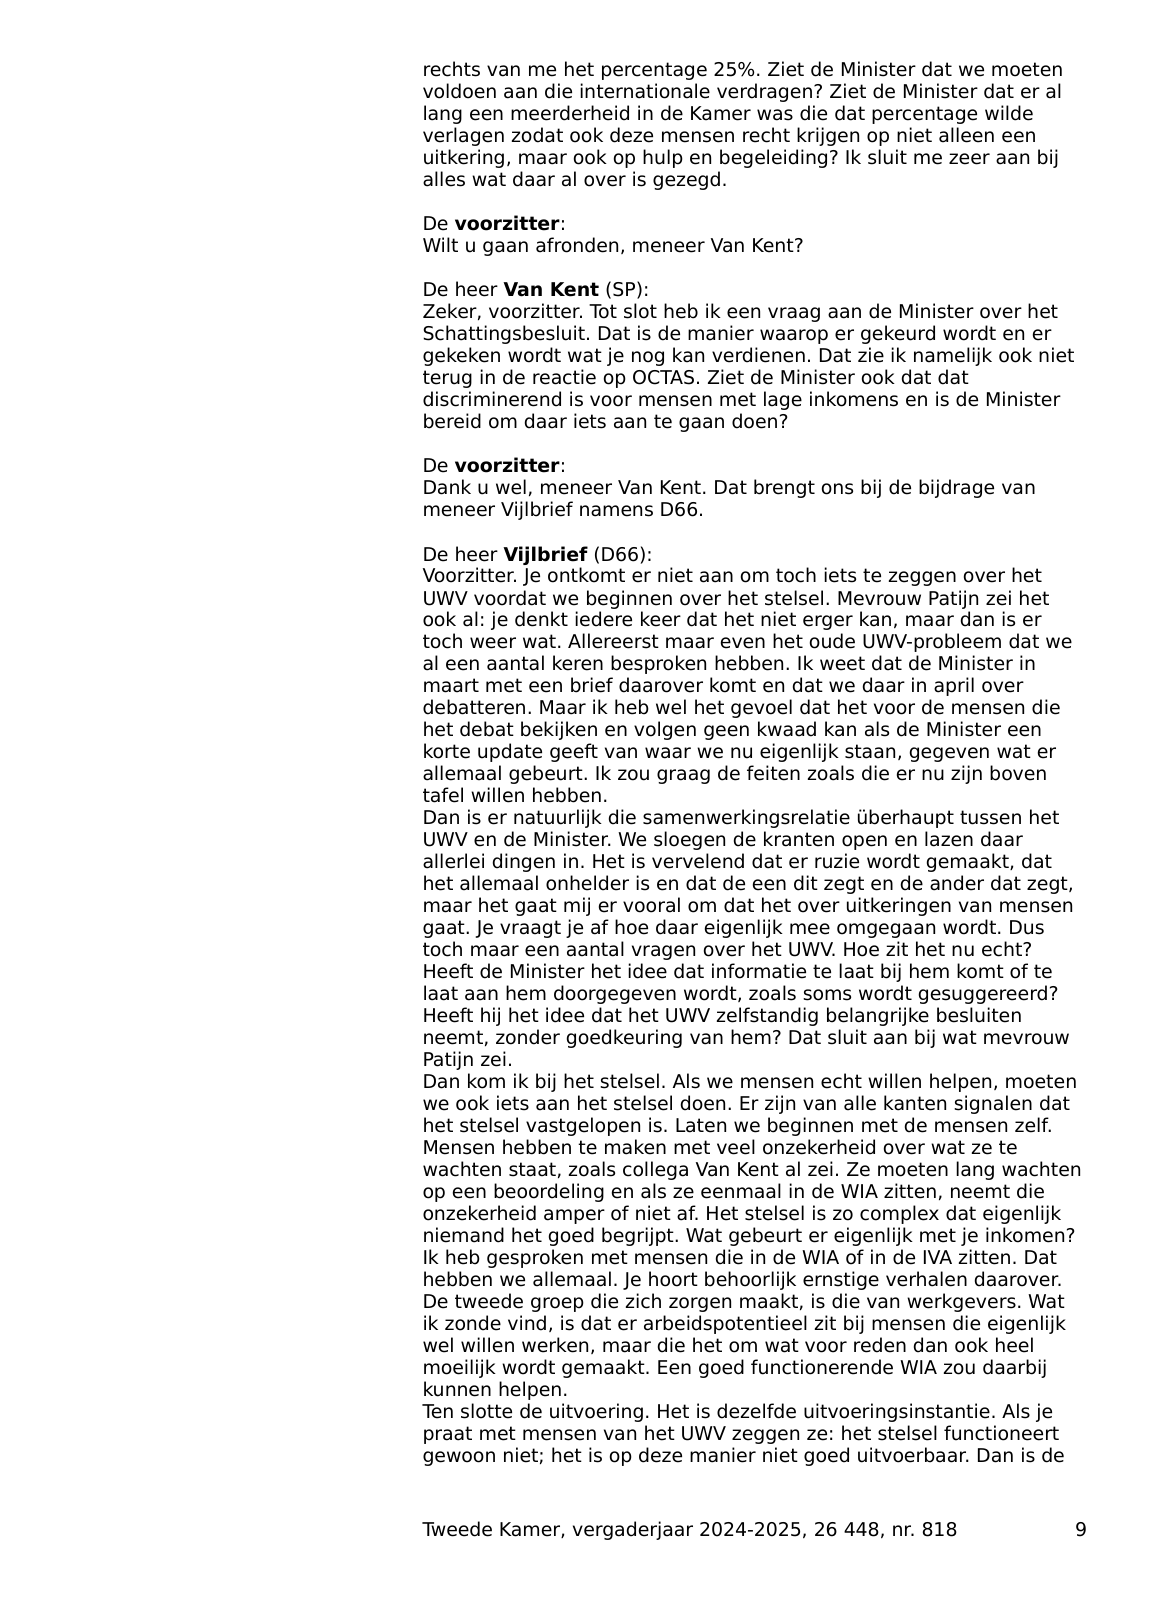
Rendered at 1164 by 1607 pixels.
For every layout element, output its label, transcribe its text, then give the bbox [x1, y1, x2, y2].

text De heer Vijlbrief (D66): [422, 543, 1087, 565]
text Ten slotte de uitvoering. Het is dezelfde uitvoeringsinstantie. Als je praat met mensen van het UWV zeggen ze: het stelsel functioneert gewoon niet; het is op deze manier niet goed uitvoerbaar. Dan is de [422, 1401, 1087, 1467]
text De voorzitter: [422, 455, 1087, 477]
text rechts van me het percentage 25%. Ziet de Minister dat we moeten voldoen aan die internationale verdragen? Ziet de Minister dat er al lang een meerderheid in de Kamer was die dat percentage wilde verlagen zodat ook deze mensen recht krijgen op niet alleen een uitkering, maar ook op hulp en begeleiding? Ik sluit me zeer aan bij alles wat daar al over is gezegd. [422, 59, 1087, 191]
text De tweede groep die zich zorgen maakt, is die van werkgevers. Wat ik zonde vind, is dat er arbeidspotentieel zit bij mensen die eigenlijk wel willen werken, maar die het om wat voor reden dan ook heel moeilijk wordt gemaakt. Een goed functionerende WIA zou daarbij kunnen helpen. [422, 1291, 1087, 1401]
text Voorzitter. Je ontkomt er niet aan om toch iets te zeggen over het UWV voordat we beginnen over het stelsel. Mevrouw Patijn zei het ook al: je denkt iedere keer dat het niet erger kan, maar dan is er toch weer wat. Allereerst maar even het oude UWV-probleem dat we al een aantal keren besproken hebben. Ik weet dat de Minister in maart met een brief daarover komt en dat we daar in april over debatteren. Maar ik heb wel het gevoel dat het voor de mensen die het debat bekijken en volgen geen kwaad kan als de Minister een korte update geeft van waar we nu eigenlijk staan, gegeven wat er allemaal gebeurt. Ik zou graag de feiten zoals die er nu zijn boven tafel willen hebben. [422, 565, 1087, 807]
text Dank u wel, meneer Van Kent. Dat brengt ons bij de bijdrage van meneer Vijlbrief namens D66. [422, 477, 1087, 521]
text De voorzitter: [422, 213, 1087, 235]
text Dan kom ik bij het stelsel. Als we mensen echt willen helpen, moeten we ook iets aan het stelsel doen. Er zijn van alle kanten signalen dat het stelsel vastgelopen is. Laten we beginnen met de mensen zelf. Mensen hebben te maken met veel onzekerheid over wat ze te wachten staat, zoals collega Van Kent al zei. Ze moeten lang wachten op een beoordeling en als ze eenmaal in de WIA zitten, neemt die onzekerheid amper of niet af. Het stelsel is zo complex dat eigenlijk niemand het goed begrijpt. Wat gebeurt er eigenlijk met je inkomen? Ik heb gesproken met mensen die in de WIA of in de IVA zitten. Dat hebben we allemaal. Je hoort behoorlijk ernstige verhalen daarover. [422, 1071, 1087, 1291]
text De heer Van Kent (SP): [422, 279, 1087, 301]
text Zeker, voorzitter. Tot slot heb ik een vraag aan de Minister over het Schattingsbesluit. Dat is de manier waarop er gekeurd wordt en er gekeken wordt wat je nog kan verdienen. Dat zie ik namelijk ook niet terug in de reactie op OCTAS. Ziet de Minister ook dat dat discriminerend is voor mensen met lage inkomens en is de Minister bereid om daar iets aan te gaan doen? [422, 301, 1087, 433]
text Wilt u gaan afronden, meneer Van Kent? [422, 235, 1087, 257]
text Dan is er natuurlijk die samenwerkingsrelatie überhaupt tussen het UWV en de Minister. We sloegen de kranten open en lazen daar allerlei dingen in. Het is vervelend dat er ruzie wordt gemaakt, dat het allemaal onhelder is en dat de een dit zegt en de ander dat zegt, maar het gaat mij er vooral om dat het over uitkeringen van mensen gaat. Je vraagt je af hoe daar eigenlijk mee omgegaan wordt. Dus toch maar een aantal vragen over het UWV. Hoe zit het nu echt? Heeft de Minister het idee dat informatie te laat bij hem komt of te laat aan hem doorgegeven wordt, zoals soms wordt gesuggereerd? Heeft hij het idee dat het UWV zelfstandig belangrijke besluiten neemt, zonder goedkeuring van hem? Dat sluit aan bij wat mevrouw Patijn zei. [422, 807, 1087, 1071]
